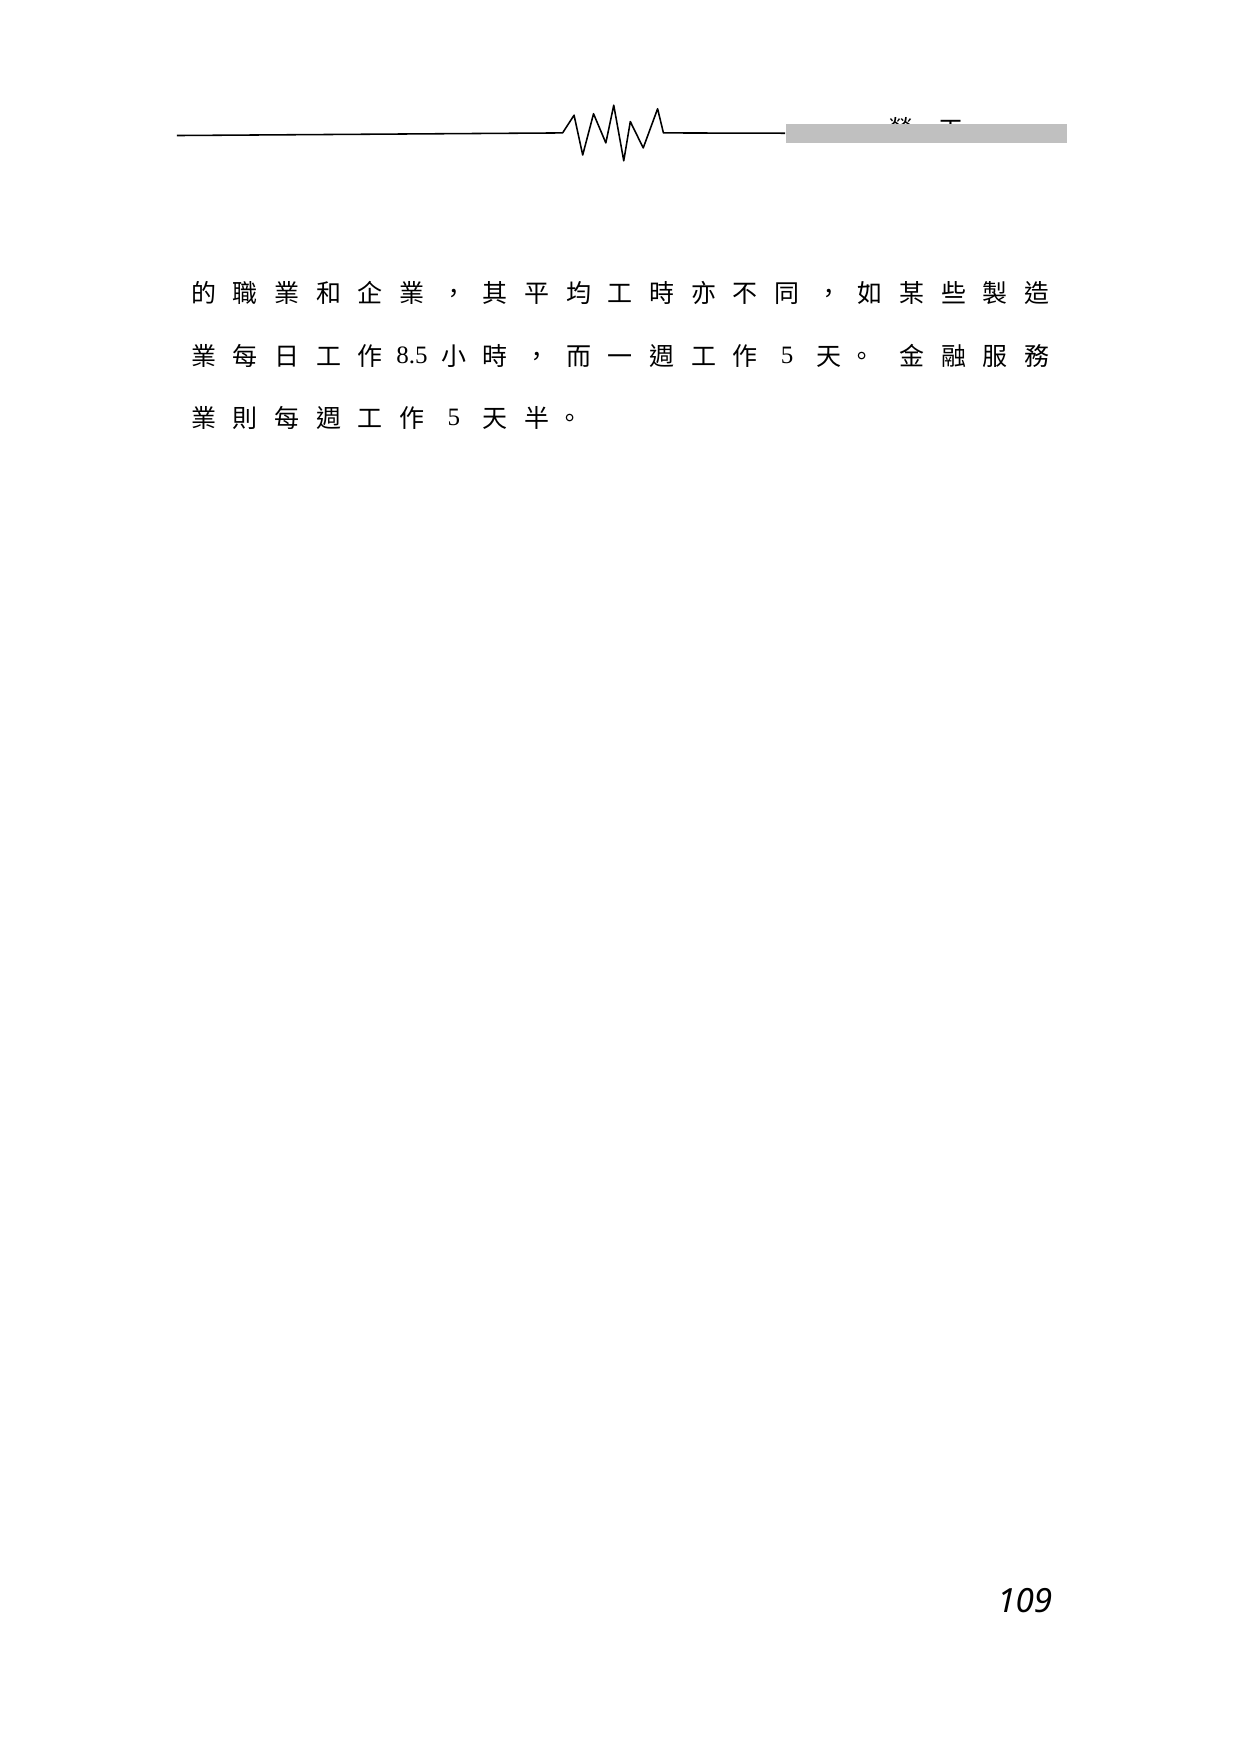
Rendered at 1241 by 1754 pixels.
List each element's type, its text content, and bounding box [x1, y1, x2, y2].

text 的職業和企業，其平均工時亦不同，如某些製造業每日工作8.5小時，而一週工作5天。金融服務業則每週工作5天半。 [183, 250, 1058, 438]
